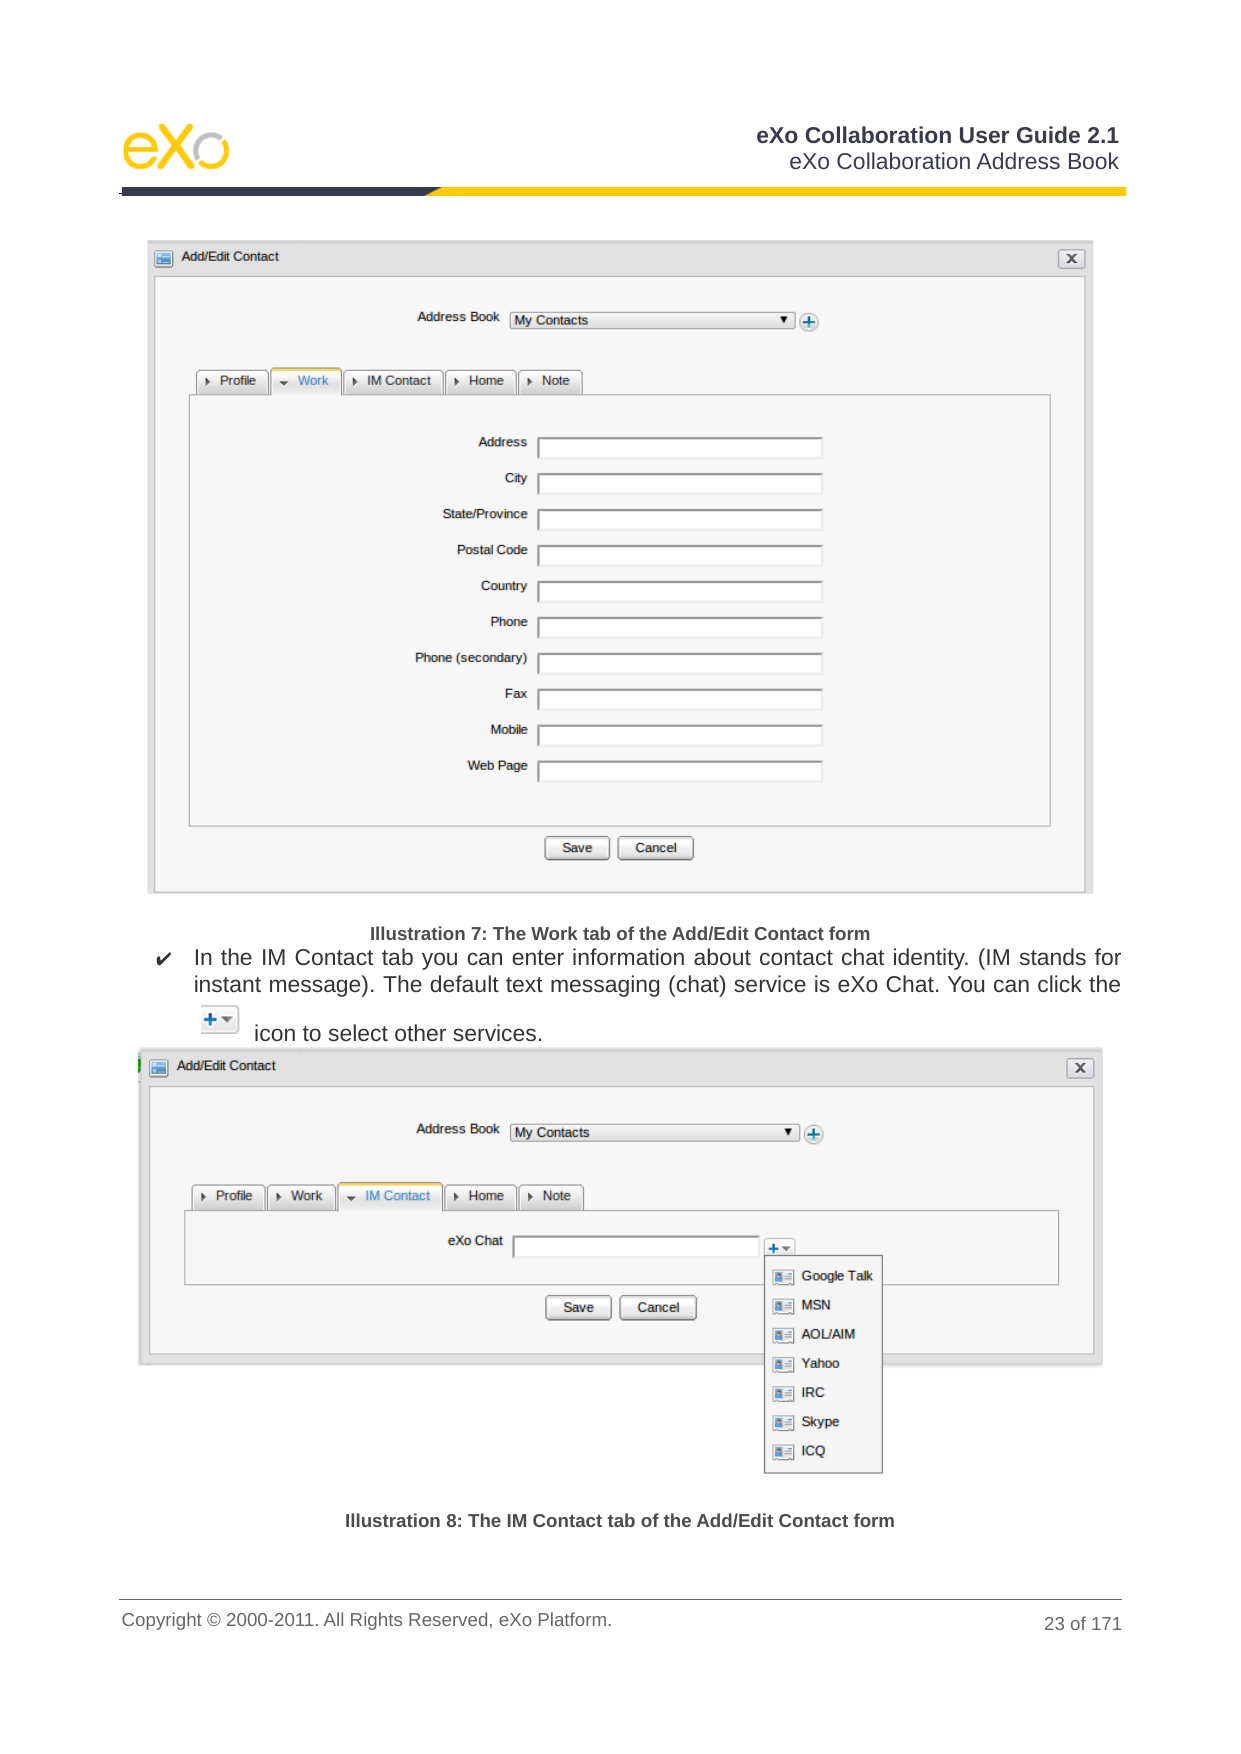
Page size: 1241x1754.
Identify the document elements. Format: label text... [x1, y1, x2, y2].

list In the IM Contact tab you can enter information about contact chat identity. (IM stands for instant message). The default text messaging (chat) service is eXo Chat. You can click the icon to select other services. [156, 223, 1122, 1046]
picture [137, 1046, 1103, 1481]
picture [201, 1004, 240, 1034]
list Illustration 8: The IM Contact tab of the Add/Edit Contact form [138, 1481, 1103, 1532]
picture [147, 240, 1094, 894]
picture [121, 187, 1127, 196]
picture [123, 123, 230, 170]
list Illustration 7: The Work tab of the Add/Edit Contact form [130, 894, 1110, 944]
